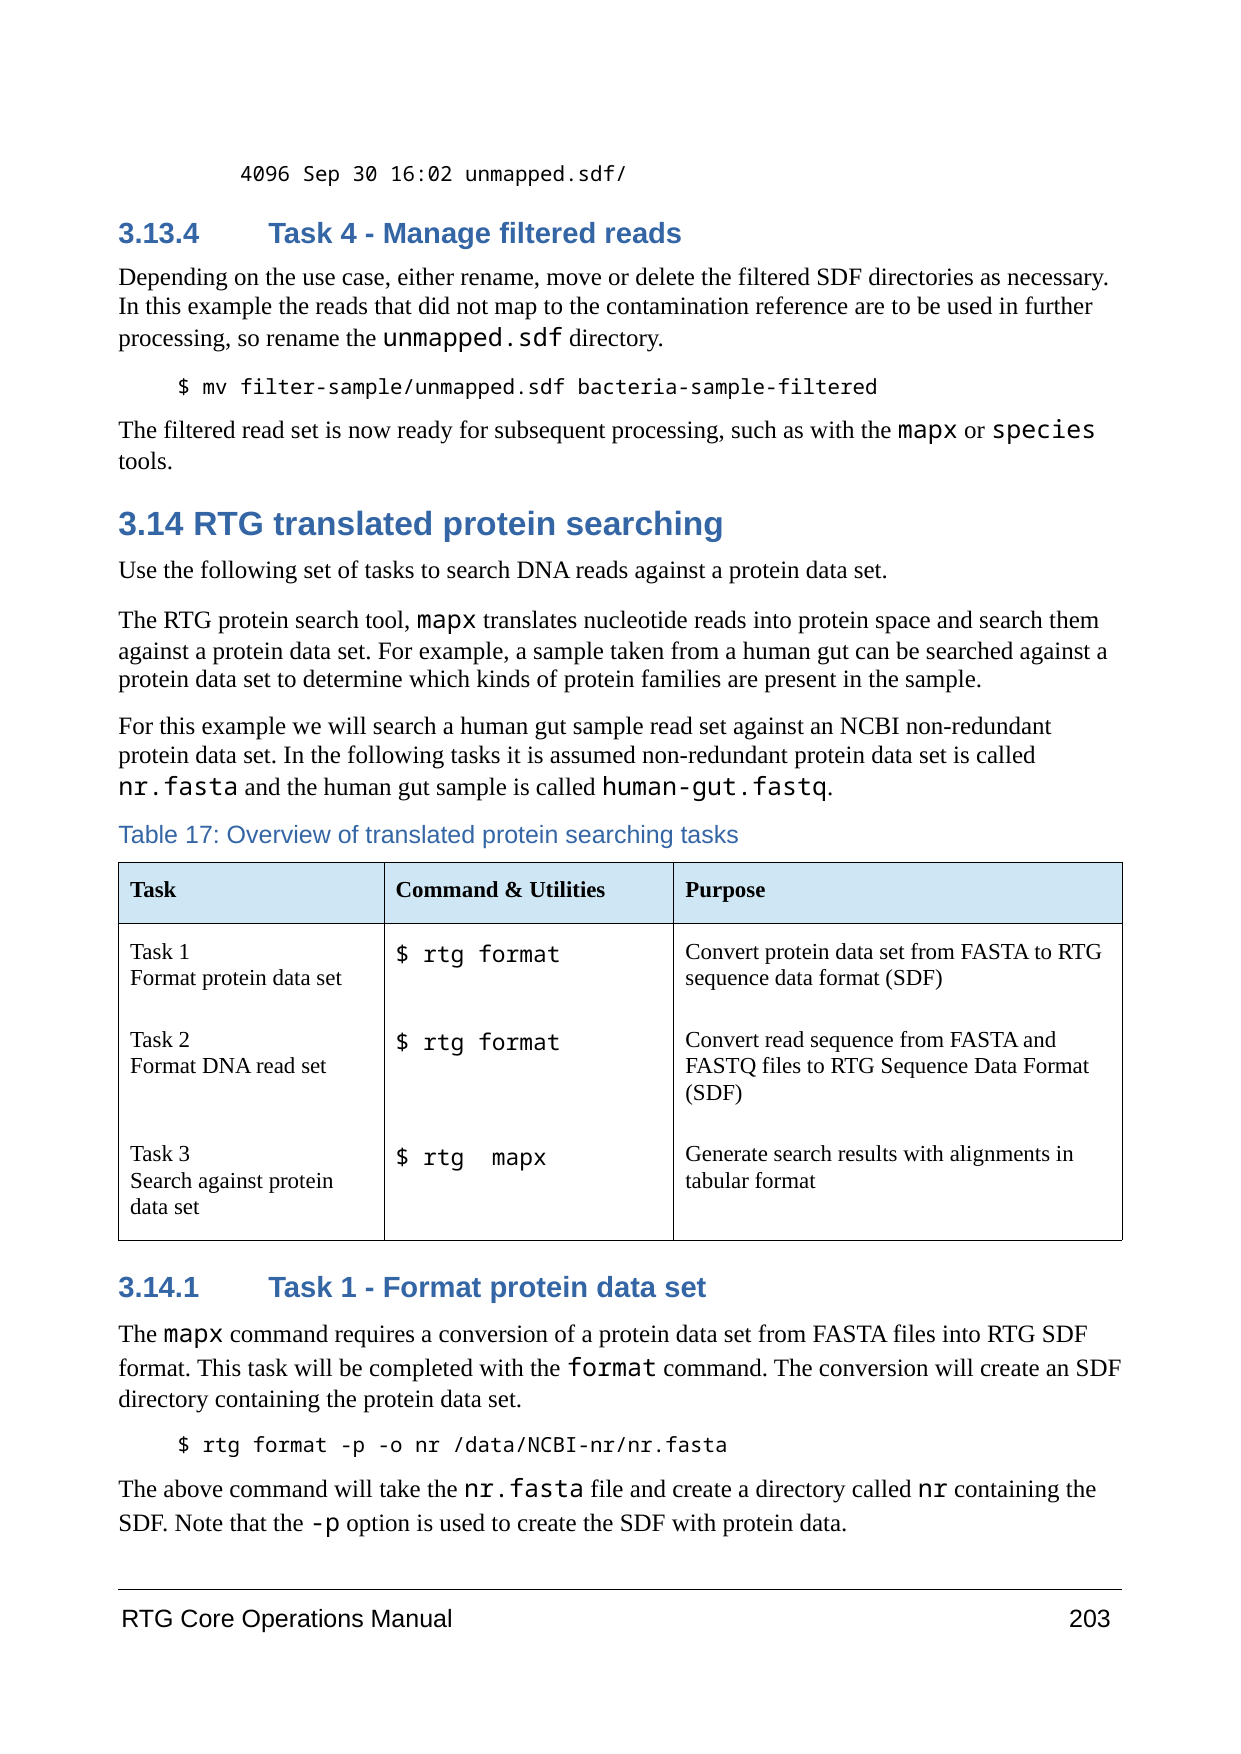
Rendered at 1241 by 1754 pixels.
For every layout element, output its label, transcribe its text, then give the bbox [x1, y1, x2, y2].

text 4096 Sep 30 16:02 unmapped.sdf/ [177, 159, 1122, 187]
table_cell Task 1 Format protein data set [119, 924, 384, 1011]
text For this example we will search a human gut sample read set against an NCBI non-redundant protein data set. In the following tasks it is assumed non-redundant protein data set is called nr.fasta and the human gut sample is called human-gut.fastq. [118, 711, 1122, 803]
text The above command will take the nr.fasta file and create a directory called nr containing the SDF. Note that the -p option is used to create the SDF with protein data. [118, 1471, 1122, 1539]
table_cell Convert protein data set from FASTA to RTG sequence data format (SDF) [674, 924, 1122, 1011]
subtitle Task 4 - Manage filtered reads [118, 217, 1122, 250]
table_cell Generate search results with alignments in tabular format [674, 1126, 1122, 1240]
table_cell Task 3 Search against protein data set [119, 1126, 384, 1240]
table_cell Convert read sequence from FASTA and FASTQ files to RTG Sequence Data Format (SDF) [674, 1011, 1122, 1126]
table_header Purpose [674, 863, 1122, 923]
table_header Command & Utilities [385, 863, 673, 923]
text Table 17: Overview of translated protein searching tasks [118, 820, 1122, 849]
text $ rtg format -p -o nr /data/NCBI-nr/nr.fasta [177, 1430, 1122, 1459]
table_cell $ rtg mapx [385, 1126, 673, 1240]
text The filtered read set is now ready for subsequent processing, such as with the mapx or species tools. [118, 412, 1122, 475]
text Depending on the use case, either rename, move or delete the filtered SDF directories as necessary. In this example the reads that did not map to the contamination reference are to be used in further processing, so rename the unmapped.sdf directory. [118, 262, 1122, 354]
subtitle RTG translated protein searching [118, 504, 1122, 543]
text The mapx command requires a conversion of a protein data set from FASTA files into RTG SDF format. This task will be completed with the format command. The conversion will create an SDF directory containing the protein data set. [118, 1316, 1122, 1413]
table_cell Task 2 Format DNA read set [119, 1011, 384, 1126]
table_cell $ rtg format [385, 1011, 673, 1126]
text Use the following set of tasks to search DNA reads against a protein data set. [118, 555, 1122, 584]
table_header Task [119, 863, 384, 923]
text $ mv filter-sample/unmapped.sdf bacteria-sample-filtered [177, 372, 1122, 400]
subtitle Task 1 - Format protein data set [118, 1270, 1122, 1303]
table_cell $ rtg format [385, 924, 673, 1011]
text The RTG protein search tool, mapx translates nucleotide reads into protein space and search them against a protein data set. For example, a sample taken from a human gut can be searched against a protein data set to determine which kinds of protein families are present in the sample. [118, 602, 1122, 693]
